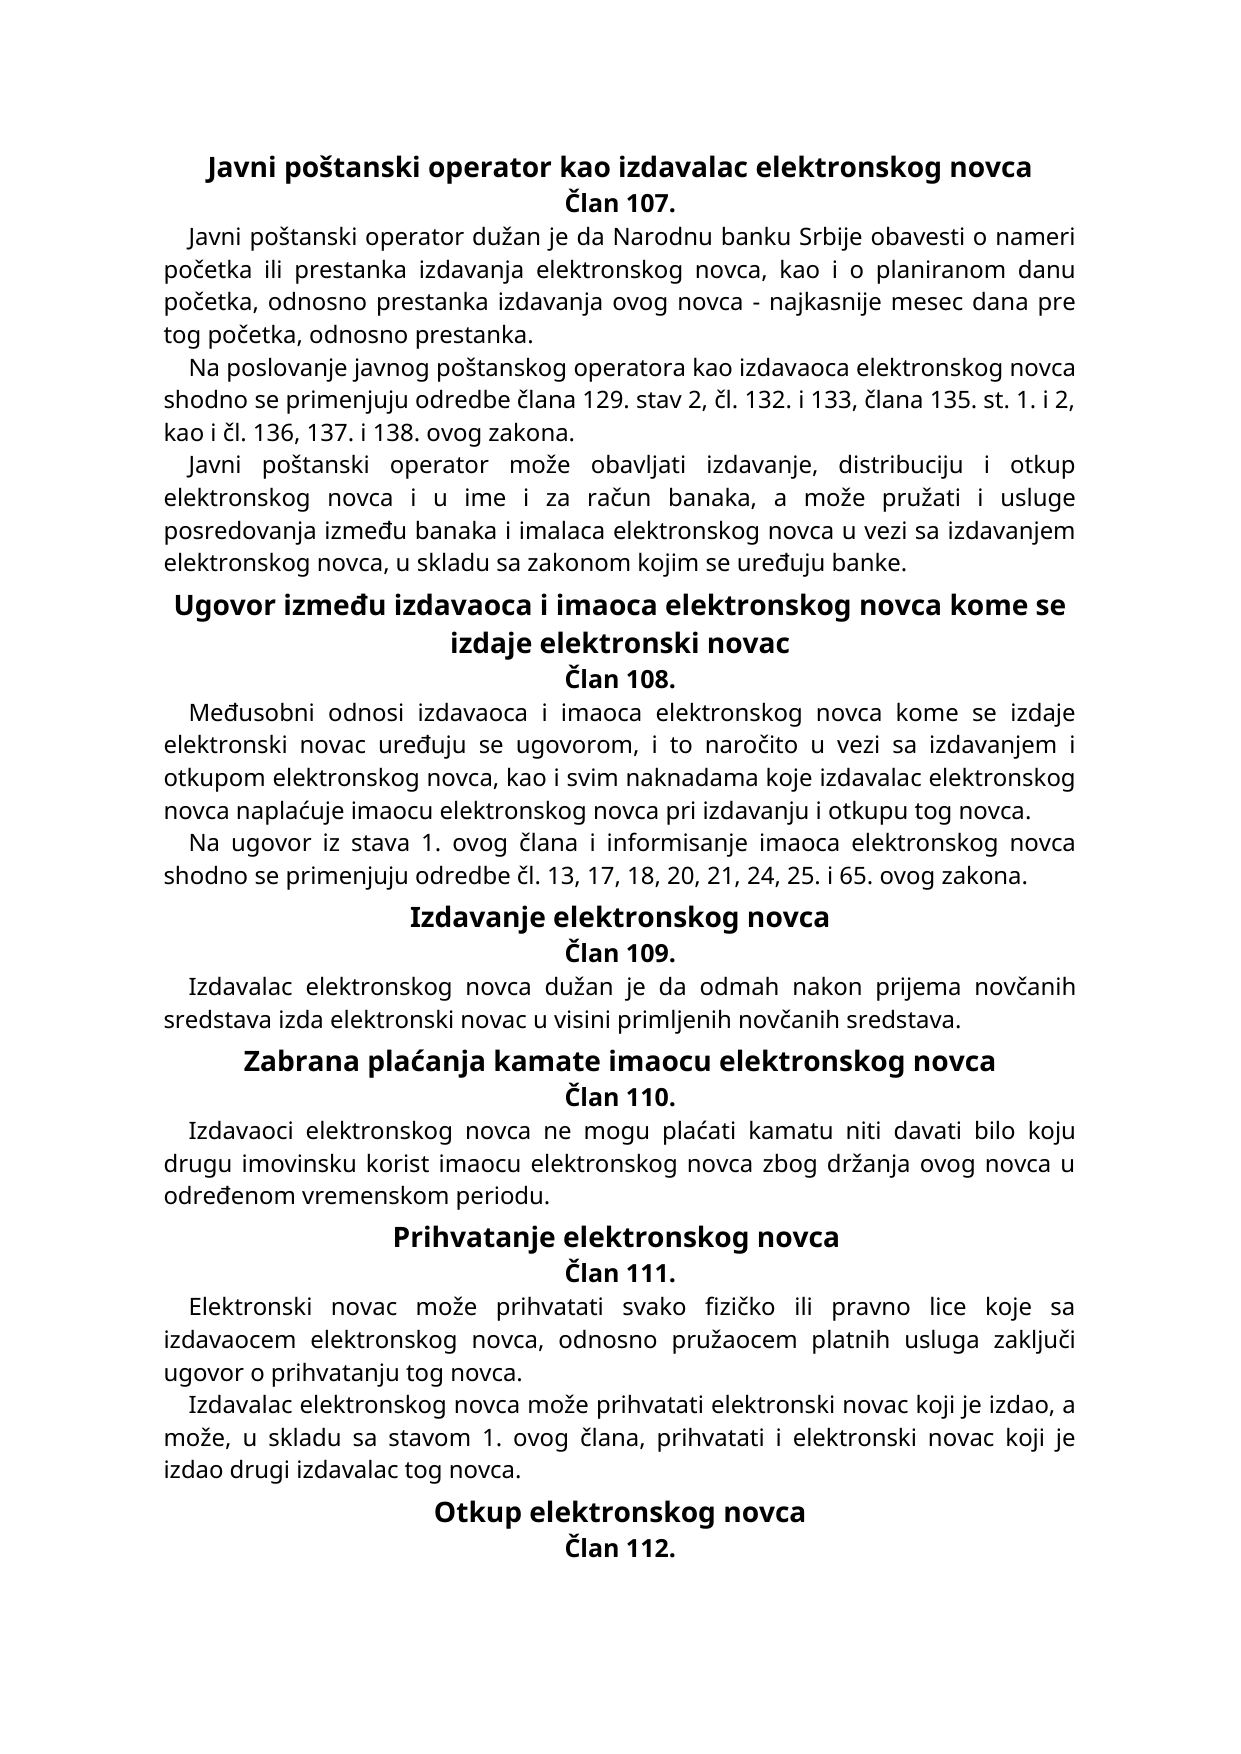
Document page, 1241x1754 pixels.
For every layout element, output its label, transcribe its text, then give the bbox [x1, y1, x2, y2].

text Član 109. [148, 936, 1093, 970]
text Član 108. [148, 662, 1093, 696]
text Javni poštanski operator može obavljati izdavanje, distribuciju i otkup elektronskog novca i u ime i za račun banaka, a može pružati i usluge posredovanja između banaka i imalaca elektronskog novca u vezi sa izdavanjem elektronskog novca, u skladu sa zakonom kojim se uređuju banke. [163, 448, 1077, 579]
text Javni poštanski operator kao izdavalac elektronskog novca [148, 148, 1093, 186]
text Izdavaoci elektronskog novca ne mogu plaćati kamatu niti davati bilo koju drugu imovinsku korist imaocu elektronskog novca zbog držanja ovog novca u određenom vremenskom periodu. [163, 1114, 1077, 1212]
text Član 107. [148, 186, 1093, 220]
text Javni poštanski operator dužan je da Narodnu banku Srbije obavesti o nameri početka ili prestanka izdavanja elektronskog novca, kao i o planiranom danu početka, odnosno prestanka izdavanja ovog novca - najkasnije mesec dana pre tog početka, odnosno prestanka. [163, 220, 1077, 350]
text Član 111. [148, 1256, 1093, 1290]
text Otkup elektronskog novca [148, 1492, 1093, 1530]
text Član 110. [148, 1080, 1093, 1114]
text Prihvatanje elektronskog novca [148, 1218, 1093, 1256]
text Izdavalac elektronskog novca može prihvatati elektronski novac koji je izdao, a može, u skladu sa stavom 1. ovog člana, prihvatati i elektronski novac koji je izdao drugi izdavalac tog novca. [163, 1388, 1077, 1486]
text Na poslovanje javnog poštanskog operatora kao izdavaoca elektronskog novca shodno se primenjuju odredbe člana 129. stav 2, čl. 132. i 133, člana 135. st. 1. i 2, kao i čl. 136, 137. i 138. ovog zakona. [163, 350, 1077, 448]
text Ugovor između izdavaoca i imaoca elektronskog novca kome se izdaje elektronski novac [148, 585, 1093, 662]
text Međusobni odnosi izdavaoca i imaoca elektronskog novca kome se izdaje elektronski novac uređuju se ugovorom, i to naročito u vezi sa izdavanjem i otkupom elektronskog novca, kao i svim naknadama koje izdavalac elektronskog novca naplaćuje imaocu elektronskog novca pri izdavanju i otkupu tog novca. [163, 696, 1077, 826]
text Član 112. [148, 1530, 1093, 1564]
text Zabrana plaćanja kamate imaocu elektronskog novca [148, 1041, 1093, 1080]
text Izdavalac elektronskog novca dužan je da odmah nakon prijema novčanih sredstava izda elektronski novac u visini primljenih novčanih sredstava. [163, 970, 1077, 1035]
text Izdavanje elektronskog novca [148, 897, 1093, 936]
text Na ugovor iz stava 1. ovog člana i informisanje imaoca elektronskog novca shodno se primenjuju odredbe čl. 13, 17, 18, 20, 21, 24, 25. i 65. ovog zakona. [163, 826, 1077, 891]
text Elektronski novac može prihvatati svako fizičko ili pravno lice koje sa izdavaocem elektronskog novca, odnosno pružaocem platnih usluga zaključi ugovor o prihvatanju tog novca. [163, 1290, 1077, 1388]
